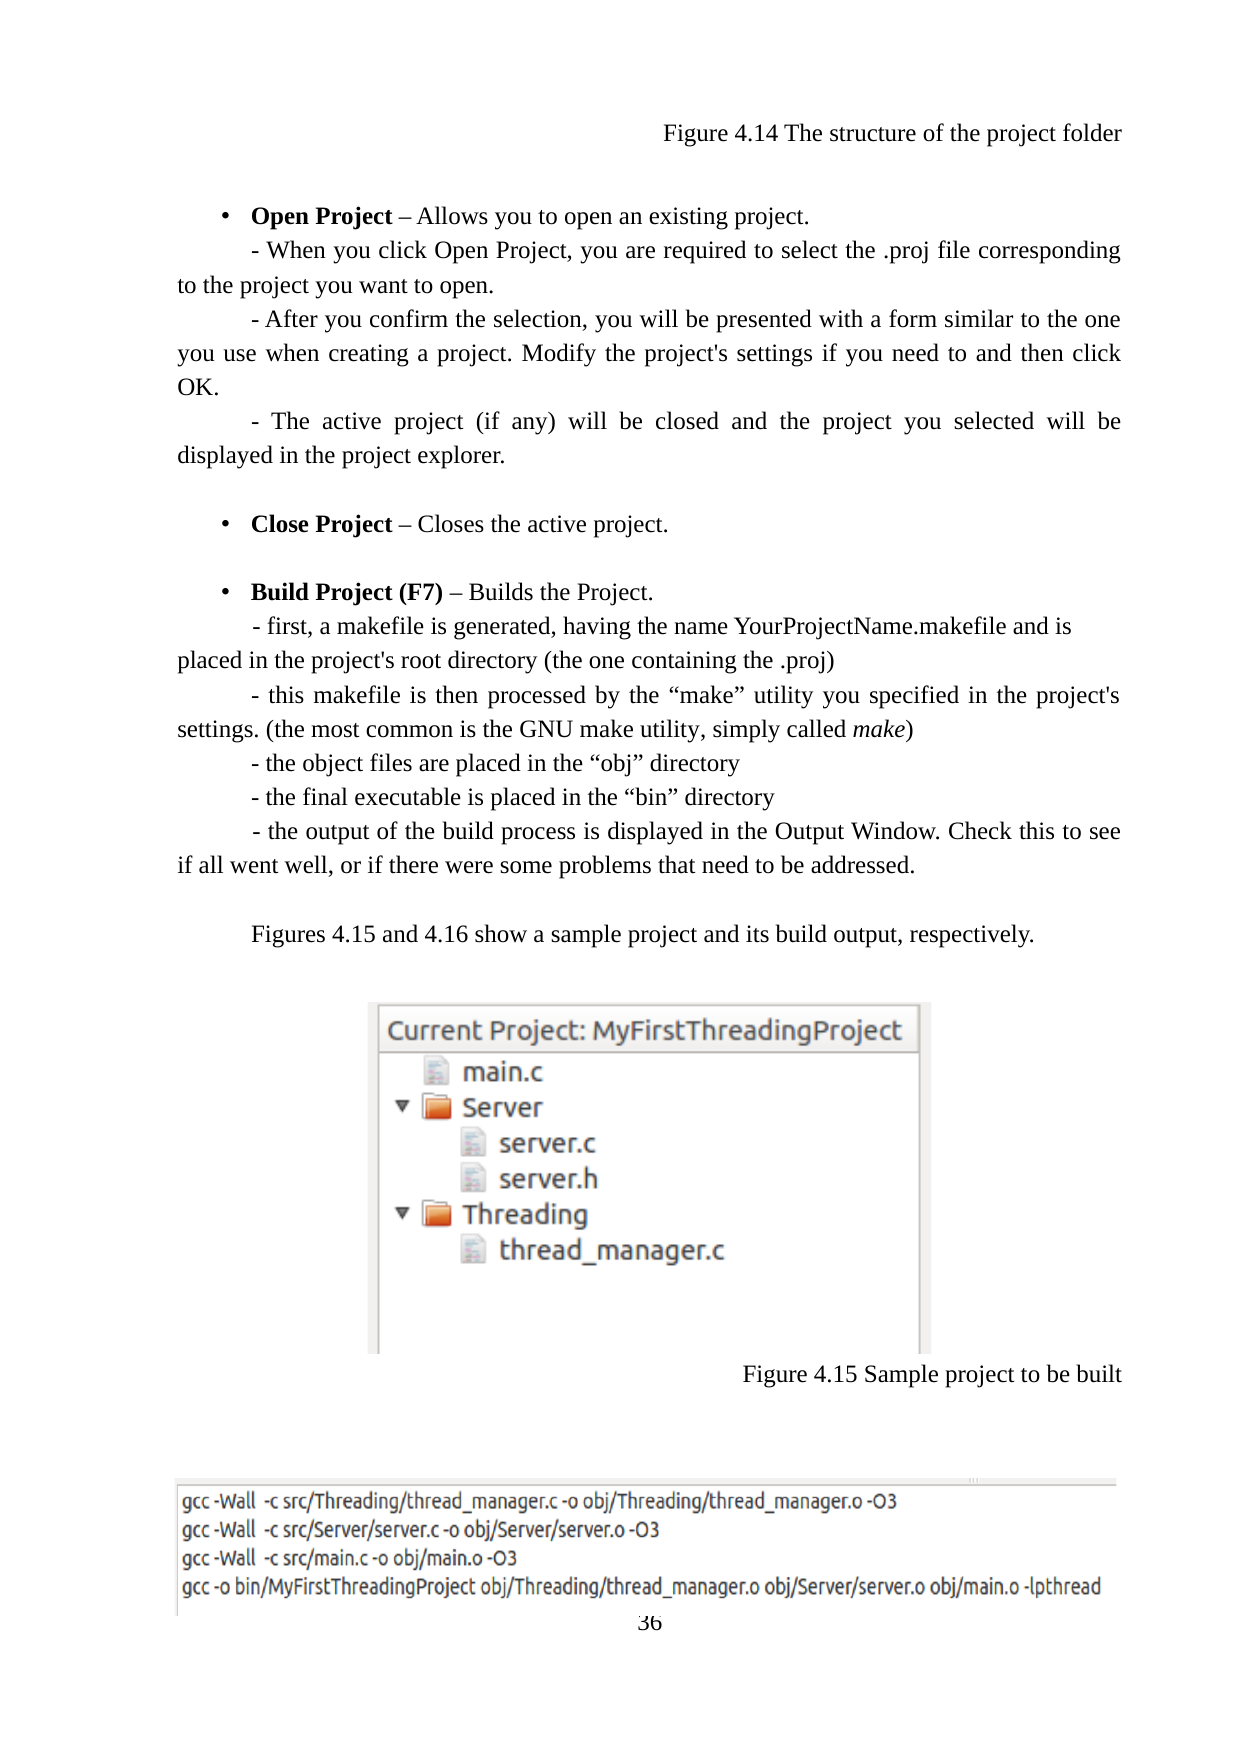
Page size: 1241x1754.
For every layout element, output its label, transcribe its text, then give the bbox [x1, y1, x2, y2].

text - After you confirm the selection, you will be presented with a form similar to the one you use when creating a project. Modify the project's settings if you need to and then click OK. [177, 304, 1122, 401]
list Open Project – Allows you to open an existing project. [221, 201, 1122, 230]
picture [174, 1478, 1117, 1616]
text Figure 4.15 Sample project to be built [177, 1359, 1122, 1388]
text - The active project (if any) will be closed and the project you selected will be displayed in the project explorer. [177, 406, 1122, 469]
text Figures 4.15 and 4.16 show a sample project and its build output, respectively. [177, 919, 1122, 948]
list Close Project – Closes the active project. [221, 509, 1122, 538]
text Figure 4.14 The structure of the project folder [177, 118, 1122, 147]
text - this makefile is then processed by the “make” utility you specified in the project's settings. (the most common is the GNU make utility, simply called make) [177, 680, 1122, 743]
picture [367, 1002, 932, 1354]
text - When you click Open Project, you are required to select the .proj file corresponding to the project you want to open. [177, 236, 1122, 298]
text - the final executable is placed in the “bin” directory [177, 782, 1122, 811]
text - first, a makefile is generated, having the name YourProjectName.makefile and is [177, 611, 1122, 640]
list Build Project (F7) – Builds the Project. [221, 577, 1122, 606]
text - the output of the build process is displayed in the Output Window. Check this to see if all went well, or if there were some problems that need to be addressed. [177, 816, 1122, 879]
text placed in the project's root directory (the one containing the .proj) [177, 646, 1122, 674]
text - the object files are placed in the “obj” directory [177, 748, 1122, 777]
